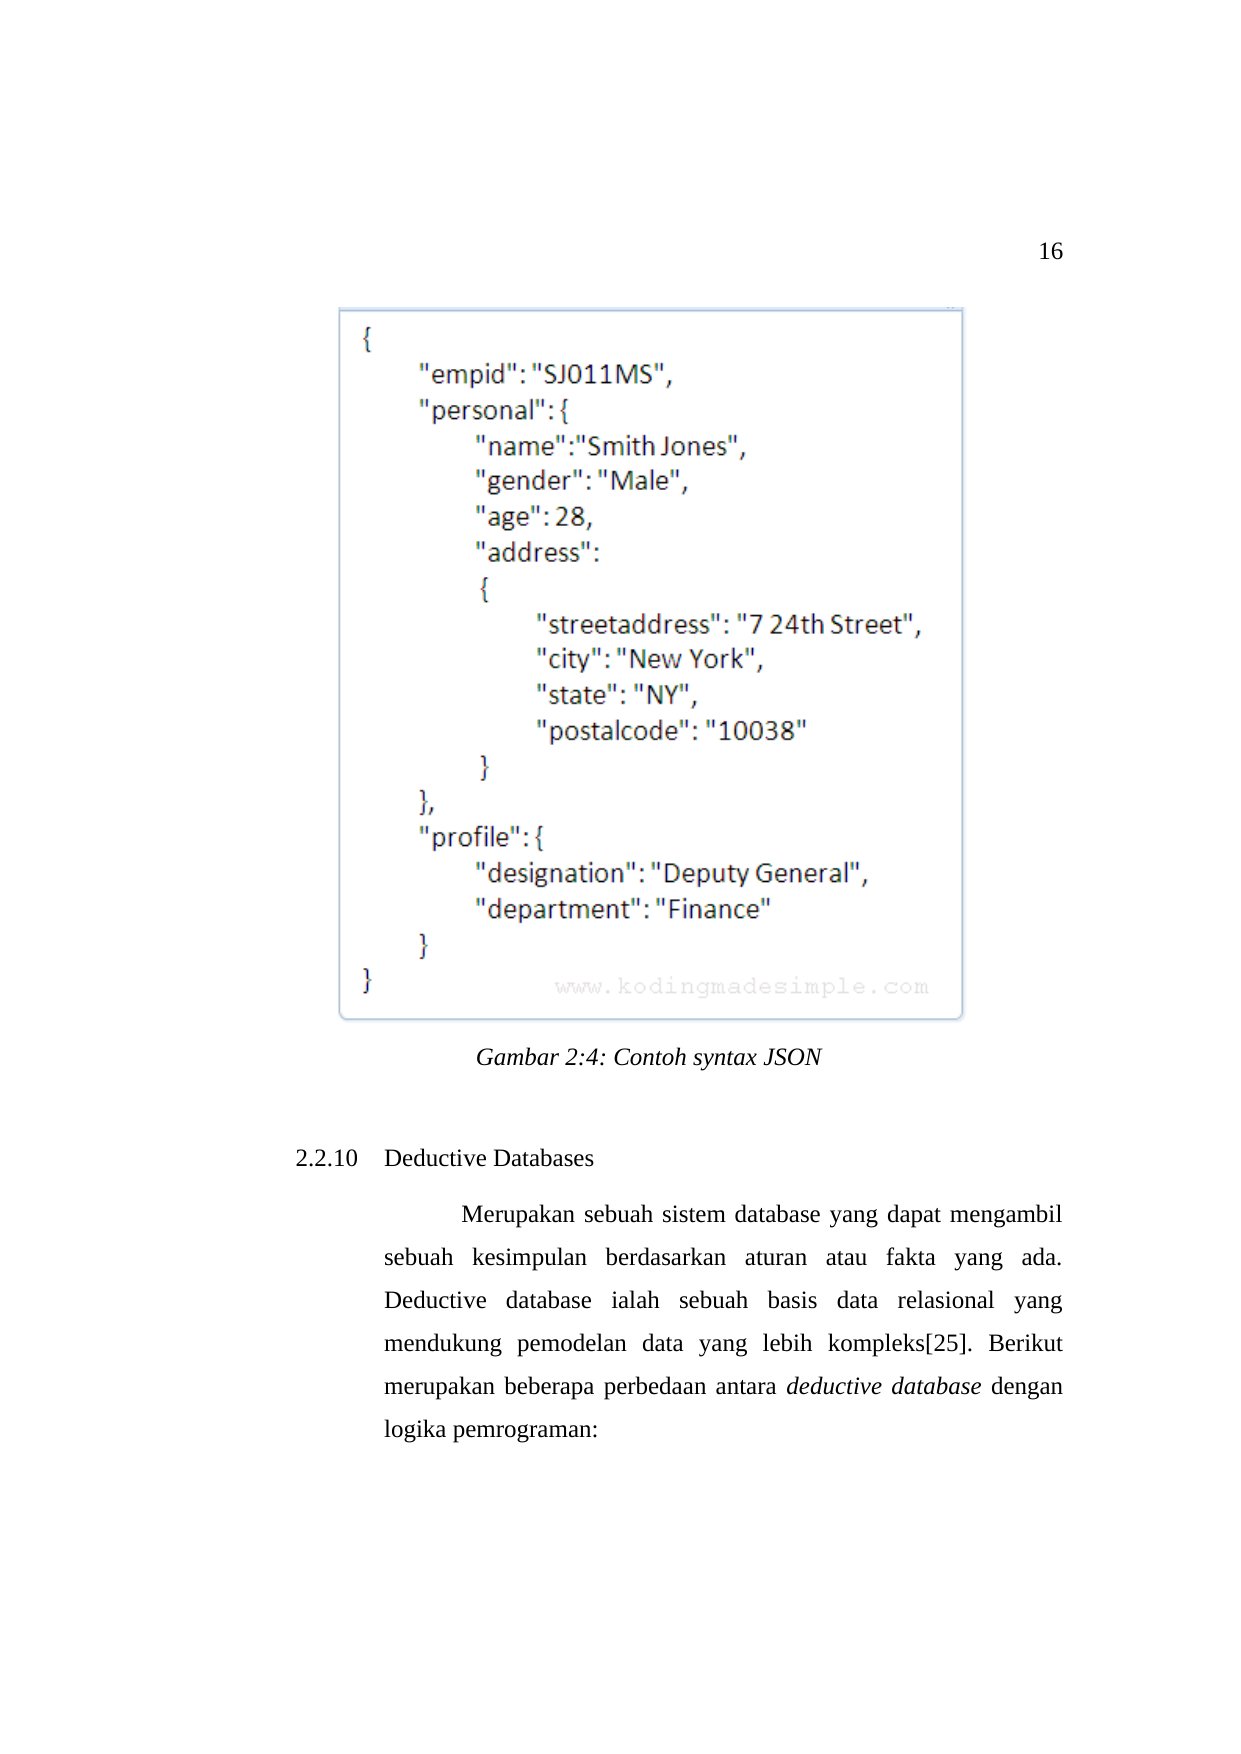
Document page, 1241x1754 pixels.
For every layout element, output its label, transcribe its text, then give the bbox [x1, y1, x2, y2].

picture [331, 307, 968, 1028]
text Gambar 2:4: Contoh syntax JSON [332, 1028, 968, 1071]
text Merupakan sebuah sistem database yang dapat mengambil sebuah kesimpulan berdasarkan aturan atau fakta yang ada. Deductive database ialah sebuah basis data relasional yang mendukung pemodelan data yang lebih kompleks[25]. Berikut merupakan beberapa perbedaan antara deductive database dengan logika pemrograman: [384, 1199, 1063, 1443]
subtitle Deductive Databases [295, 1143, 1063, 1172]
